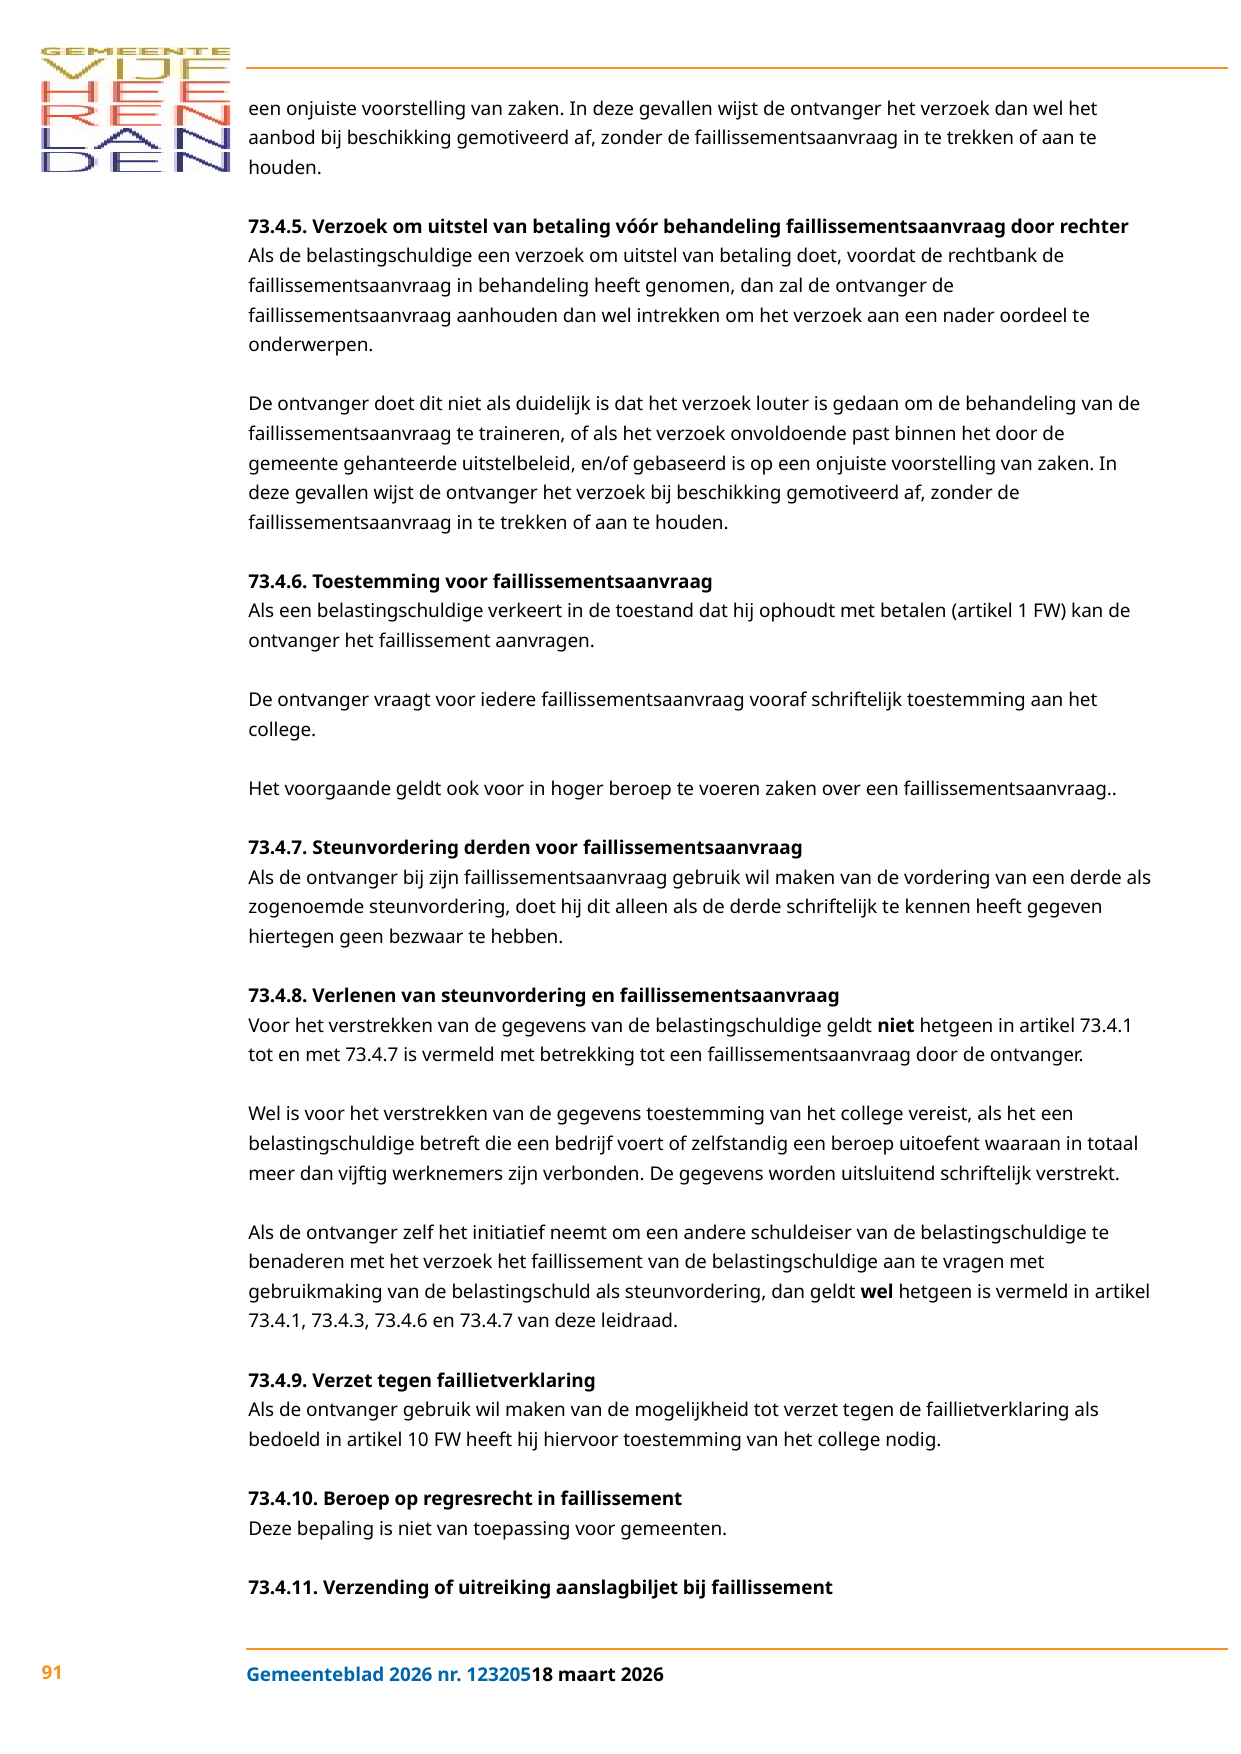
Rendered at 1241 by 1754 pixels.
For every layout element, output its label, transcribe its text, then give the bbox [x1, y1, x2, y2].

text 73.4.10. Beroep op regresrecht in faillissement [248, 1485, 1152, 1511]
text Wel is voor het verstrekken van de gegevens toestemming van het college vereist, als het een belastingschuldige betreft die een bedrijf voert of zelfstandig een beroep uitoefent waaraan in totaal meer dan vijftig werknemers zijn verbonden. De gegevens worden uitsluitend schriftelijk verstrekt. [248, 1101, 1152, 1186]
text Deze bepaling is niet van toepassing voor gemeenten. [248, 1515, 1152, 1541]
text 73.4.8. Verlenen van steunvordering en faillissementsaanvraag [248, 982, 1152, 1008]
text 73.4.6. Toestemming voor faillissementsaanvraag [248, 568, 1152, 594]
text 73.4.9. Verzet tegen faillietverklaring [248, 1367, 1152, 1393]
text De ontvanger doet dit niet als duidelijk is dat het verzoek louter is gedaan om de behandeling van de faillissementsaanvraag te traineren, of als het verzoek onvoldoende past binnen het door de gemeente gehanteerde uitstelbeleid, en/of gebaseerd is op een onjuiste voorstelling van zaken. In deze gevallen wijst de ontvanger het verzoek bij beschikking gemotiveerd af, zonder de faillissementsaanvraag in te trekken of aan te houden. [248, 391, 1152, 535]
text Voor het verstrekken van de gegevens van de belastingschuldige geldt niet hetgeen in artikel 73.4.1 tot en met 73.4.7 is vermeld met betrekking tot een faillissementsaanvraag door de ontvanger. [248, 1012, 1152, 1067]
text een onjuiste voorstelling van zaken. In deze gevallen wijst de ontvanger het verzoek dan wel het aanbod bij beschikking gemotiveerd af, zonder de faillissementsaanvraag in te trekken of aan te houden. [248, 95, 1152, 180]
text Als de ontvanger bij zijn faillissementsaanvraag gebruik wil maken van de vordering van een derde als zogenoemde steunvordering, doet hij dit alleen als de derde schriftelijk te kennen heeft gegeven hiertegen geen bezwaar te hebben. [248, 864, 1152, 949]
text Als de ontvanger zelf het initiatief neemt om een andere schuldeiser van de belastingschuldige te benaderen met het verzoek het faillissement van de belastingschuldige aan te vragen met gebruikmaking van de belastingschuld als steunvordering, dan geldt wel hetgeen is vermeld in artikel 73.4.1, 73.4.3, 73.4.6 en 73.4.7 van deze leidraad. [248, 1219, 1152, 1333]
text Als de belastingschuldige een verzoek om uitstel van betaling doet, voordat de rechtbank de faillissementsaanvraag in behandeling heeft genomen, dan zal de ontvanger de faillissementsaanvraag aanhouden dan wel intrekken om het verzoek aan een nader oordeel te onderwerpen. [248, 243, 1152, 357]
text Als de ontvanger gebruik wil maken van de mogelijkheid tot verzet tegen de faillietverklaring als bedoeld in artikel 10 FW heeft hij hiervoor toestemming van het college nodig. [248, 1396, 1152, 1452]
text 73.4.7. Steunvordering derden voor faillissementsaanvraag [248, 834, 1152, 860]
text 73.4.11. Verzending of uitreiking aanslagbiljet bij faillissement [248, 1574, 1152, 1600]
text Het voorgaande geldt ook voor in hoger beroep te voeren zaken over een faillissementsaanvraag.. [248, 775, 1152, 801]
picture [41, 47, 231, 172]
text 73.4.5. Verzoek om uitstel van betaling vóór behandeling faillissementsaanvraag door rechter [248, 213, 1152, 239]
text Als een belastingschuldige verkeert in de toestand dat hij ophoudt met betalen (artikel 1 FW) kan de ontvanger het faillissement aanvragen. [248, 598, 1152, 653]
text De ontvanger vraagt voor iedere faillissementsaanvraag vooraf schriftelijk toestemming aan het college. [248, 686, 1152, 742]
